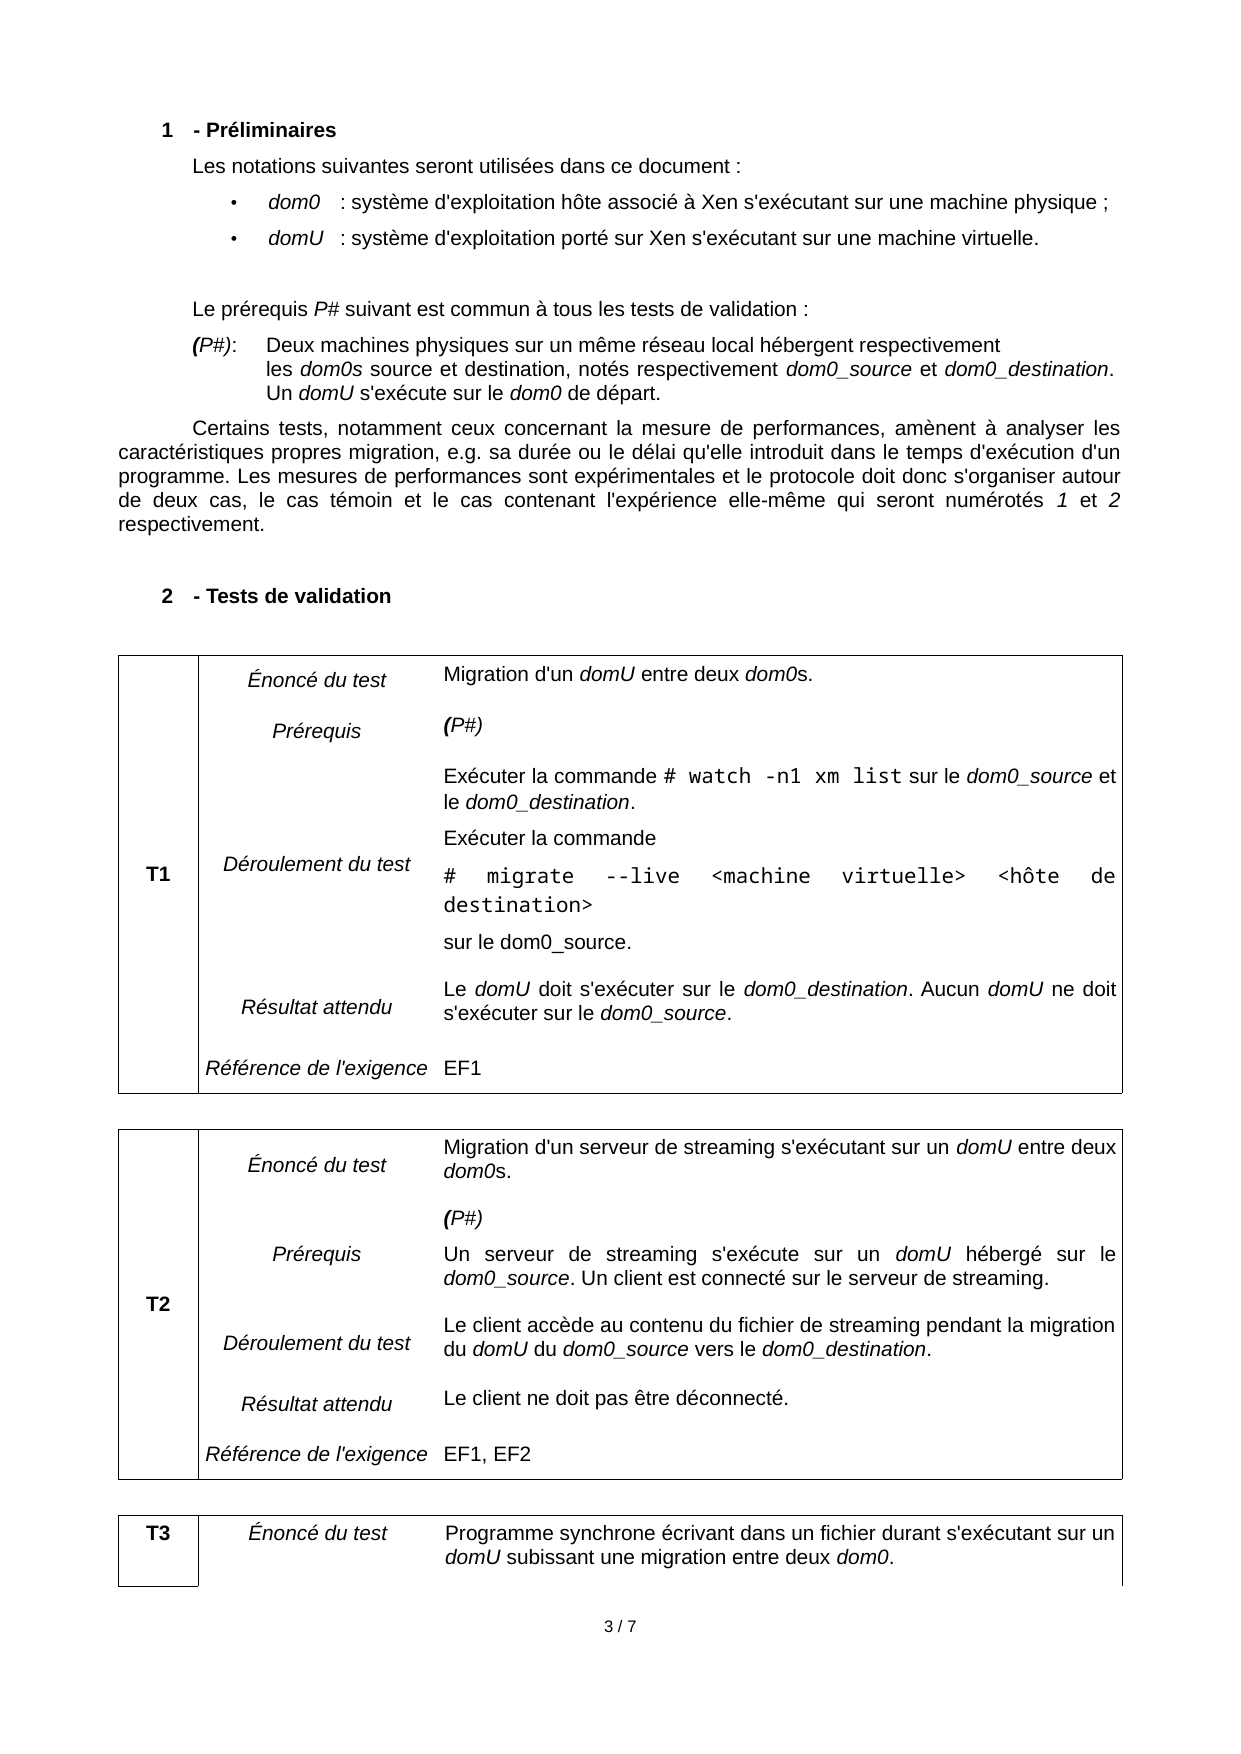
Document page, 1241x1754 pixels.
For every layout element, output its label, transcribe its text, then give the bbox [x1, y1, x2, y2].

text Le prérequis P# suivant est commun à tous les tests de validation : [118, 297, 1122, 321]
table_header Programme synchrone écrivant dans un fichier durant s'exécutant sur un domU subissant une migration entre deux dom0. [439, 1516, 1122, 1586]
text Certains tests, notamment ceux concernant la mesure de performances, amènent à analyser les caractéristiques propres migration, e.g. sa durée ou le délai qu'elle introduit dans le temps d'exécution d'un programme. Les mesures de performances sont expérimentales et le protocole doit donc s'organiser autour de deux cas, le cas témoin et le cas contenant l'expérience elle-même qui seront numérotés 1 et 2 respectivement. [118, 416, 1122, 536]
table_cell Le client accède au contenu du fichier de streaming pendant la migration du domU du dom0_source vers le dom0_destination. [438, 1307, 1122, 1378]
table_cell (P#) Un serveur de streaming s'exécute sur un domU hébergé sur le dom0_source. Un client est connecté sur le serveur de streaming. [438, 1200, 1122, 1307]
table_cell Référence de l'exigence [199, 1043, 438, 1093]
table_cell EF1 [438, 1043, 1122, 1093]
list - Tests de validation [156, 583, 1122, 607]
table_cell Prérequis [199, 1200, 438, 1307]
table_header Migration d'un serveur de streaming s'exécutant sur un domU entre deux dom0s. [438, 1130, 1122, 1200]
table_header Énoncé du test [199, 1516, 439, 1586]
text (P#): Deux machines physiques sur un même réseau local hébergent respectivement les dom0s source et destination, notés respectivement dom0_source et dom0_destination. Un domU s'exécute sur le dom0 de départ. [118, 332, 1122, 404]
table_cell Résultat attendu [199, 1378, 438, 1428]
table_header T2 [119, 1130, 198, 1479]
list - Préliminaires [156, 118, 1122, 142]
table_cell Exécuter la commande # watch -n1 xm list sur le dom0_source et le dom0_destination. Exécuter la commande # migrate --live <machine virtuelle> <hôte de destination> sur le dom0_source. [438, 756, 1122, 971]
table_cell Le domU doit s'exécuter sur le dom0_destination. Aucun domU ne doit s'exécuter sur le dom0_source. [438, 971, 1122, 1043]
table_header T3 [119, 1516, 198, 1586]
list domU : système d'exploitation porté sur Xen s'exécutant sur une machine virtuelle. [231, 225, 1122, 249]
table_cell (P#) [438, 705, 1122, 756]
table_cell Résultat attendu [199, 971, 438, 1043]
list dom0 : système d'exploitation hôte associé à Xen s'exécutant sur une machine physique ; [231, 189, 1122, 213]
table_cell Prérequis [199, 705, 438, 756]
table_cell EF1, EF2 [438, 1429, 1122, 1479]
table_cell Déroulement du test [199, 1307, 438, 1378]
table_header T1 [119, 656, 198, 1093]
table_cell Référence de l'exigence [199, 1429, 438, 1479]
table_cell Déroulement du test [199, 756, 438, 971]
table_header Énoncé du test [199, 656, 438, 705]
table_header Énoncé du test [199, 1130, 438, 1200]
text Les notations suivantes seront utilisées dans ce document : [118, 154, 1122, 178]
table_header Migration d'un domU entre deux dom0s. [438, 656, 1122, 705]
table_cell Le client ne doit pas être déconnecté. [438, 1378, 1122, 1428]
